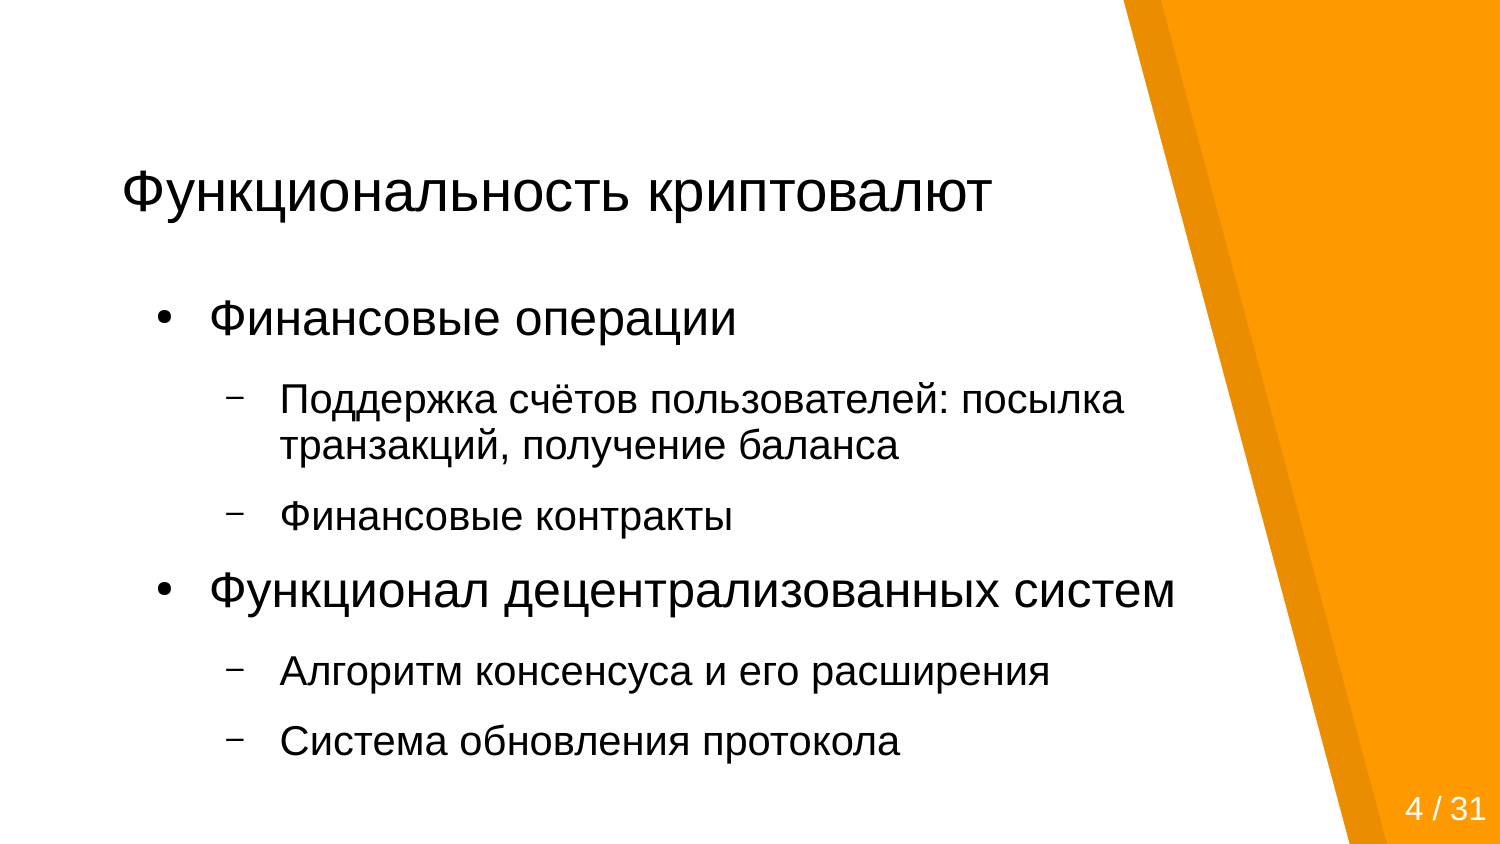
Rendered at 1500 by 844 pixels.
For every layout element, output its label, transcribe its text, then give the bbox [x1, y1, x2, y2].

list Финансовые операции Поддержка счётов пользователей: посылка транзакций, получение баланса Финансовые контракты Функционал децентрализованных систем Алгоритм консенсуса и его расширения Система обновления протокола [137, 290, 1241, 820]
title Функциональность криптовалют [121, 125, 1134, 256]
